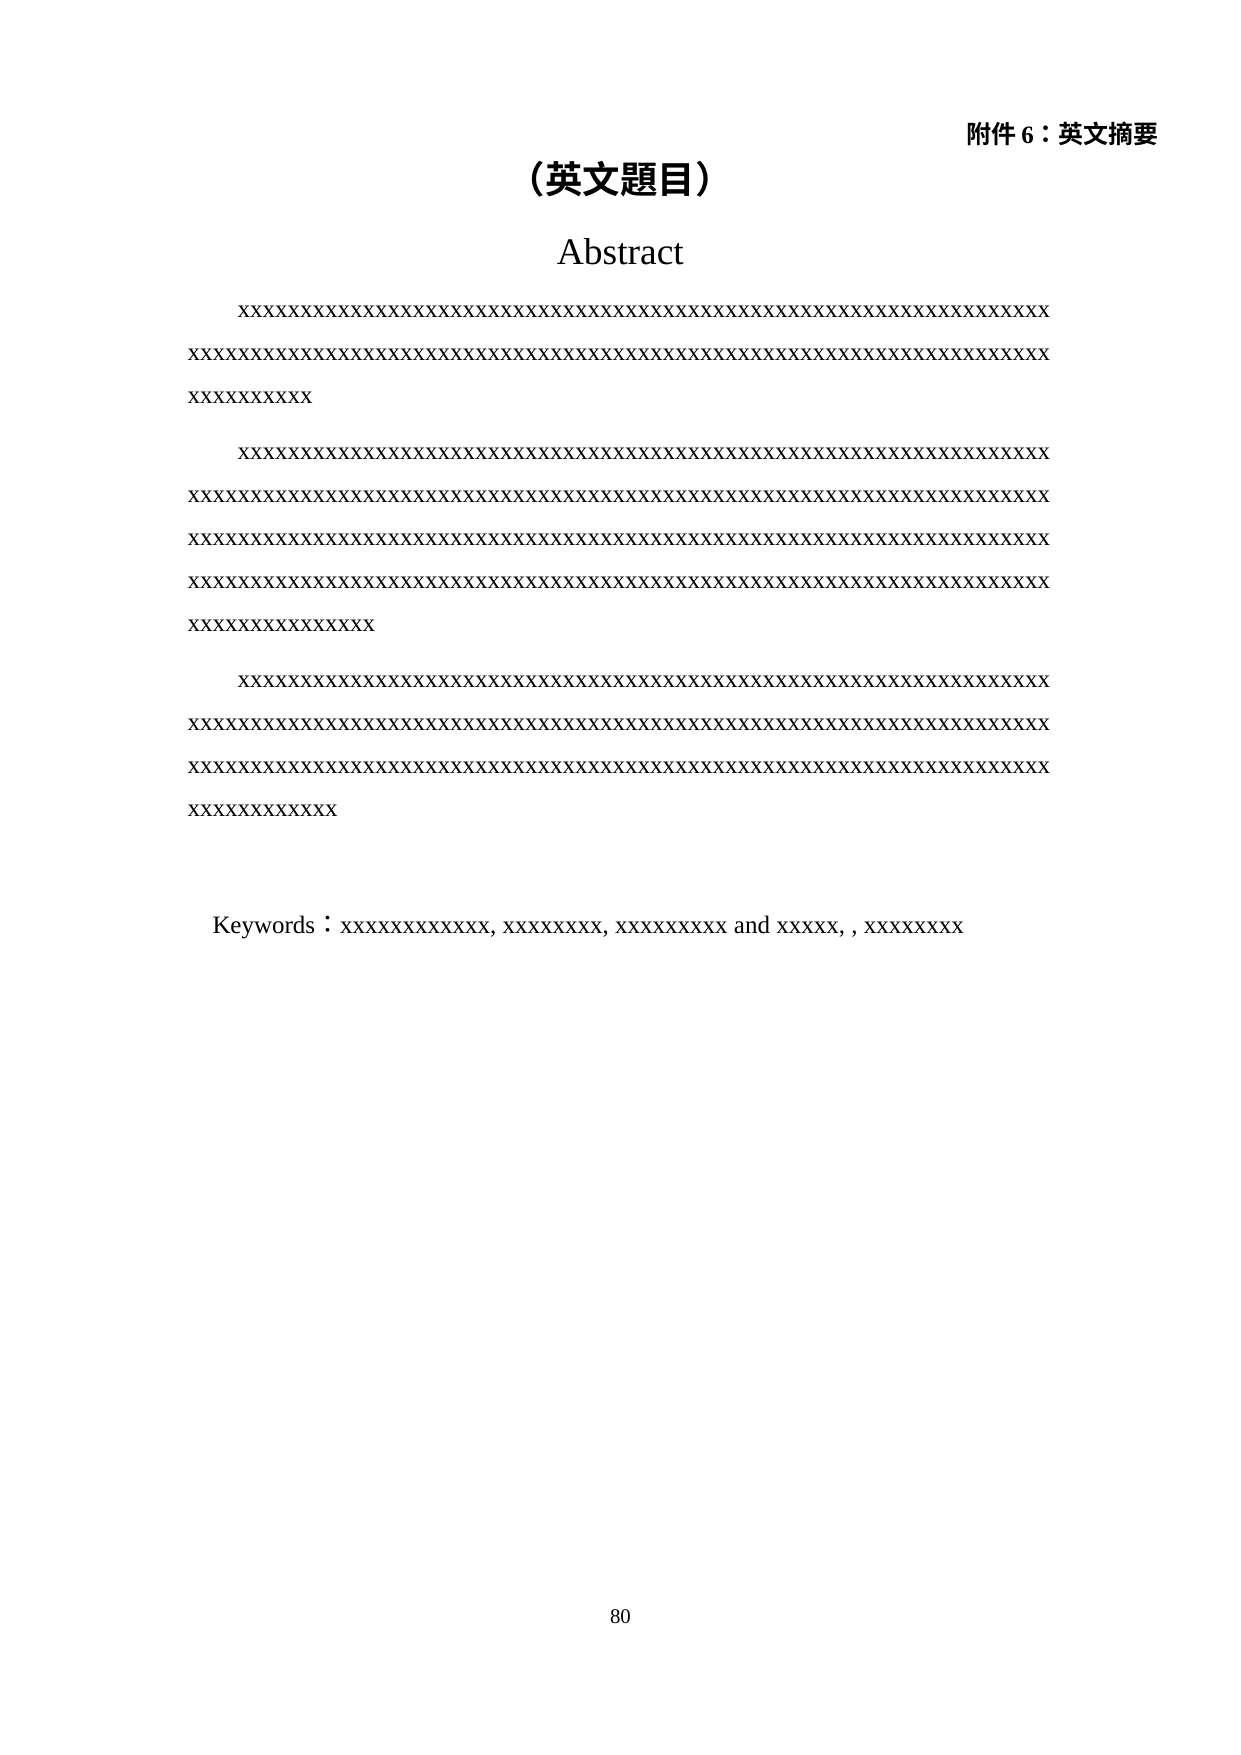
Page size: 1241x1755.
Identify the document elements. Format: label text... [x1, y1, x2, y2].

text Keywords：xxxxxxxxxxxx, xxxxxxxx, xxxxxxxxx and xxxxx, , xxxxxxxx [212, 904, 1053, 941]
text xxxxxxxxxxxxxxxxxxxxxxxxxxxxxxxxxxxxxxxxxxxxxxxxxxxxxxxxxxxxxxxxxxxxxxxxxxxxxxxxxxxxxxxxxxxxxxxxxxxxxxxxxxxxxxxxxxxxxxxxxxxxxxxxxxxxxxxxxxxxxxxx [187, 294, 1053, 409]
text xxxxxxxxxxxxxxxxxxxxxxxxxxxxxxxxxxxxxxxxxxxxxxxxxxxxxxxxxxxxxxxxxxxxxxxxxxxxxxxxxxxxxxxxxxxxxxxxxxxxxxxxxxxxxxxxxxxxxxxxxxxxxxxxxxxxxxxxxxxxxxxxxxxxxxxxxxxxxxxxxxxxxxxxxxxxxxxxxxxxxxxxxxxxxxxxxxxxxxxxxxxxxxxxxxxxxxxxxxxxxxxxxxxxxxxxxxxxxxxxxxxxxxxxxxxxxxxxxxxxxxxxxxxxxxxxxxxxxxxxxxxxxxx [187, 436, 1053, 637]
text xxxxxxxxxxxxxxxxxxxxxxxxxxxxxxxxxxxxxxxxxxxxxxxxxxxxxxxxxxxxxxxxxxxxxxxxxxxxxxxxxxxxxxxxxxxxxxxxxxxxxxxxxxxxxxxxxxxxxxxxxxxxxxxxxxxxxxxxxxxxxxxxxxxxxxxxxxxxxxxxxxxxxxxxxxxxxxxxxxxxxxxxxxxxxxxxxxxxxxxxxxxxxxxxxxxxxxx [187, 664, 1053, 822]
text 附件6：英文摘要 [966, 114, 1167, 151]
text Abstract [187, 229, 1053, 272]
text （英文題目） [187, 107, 1182, 204]
